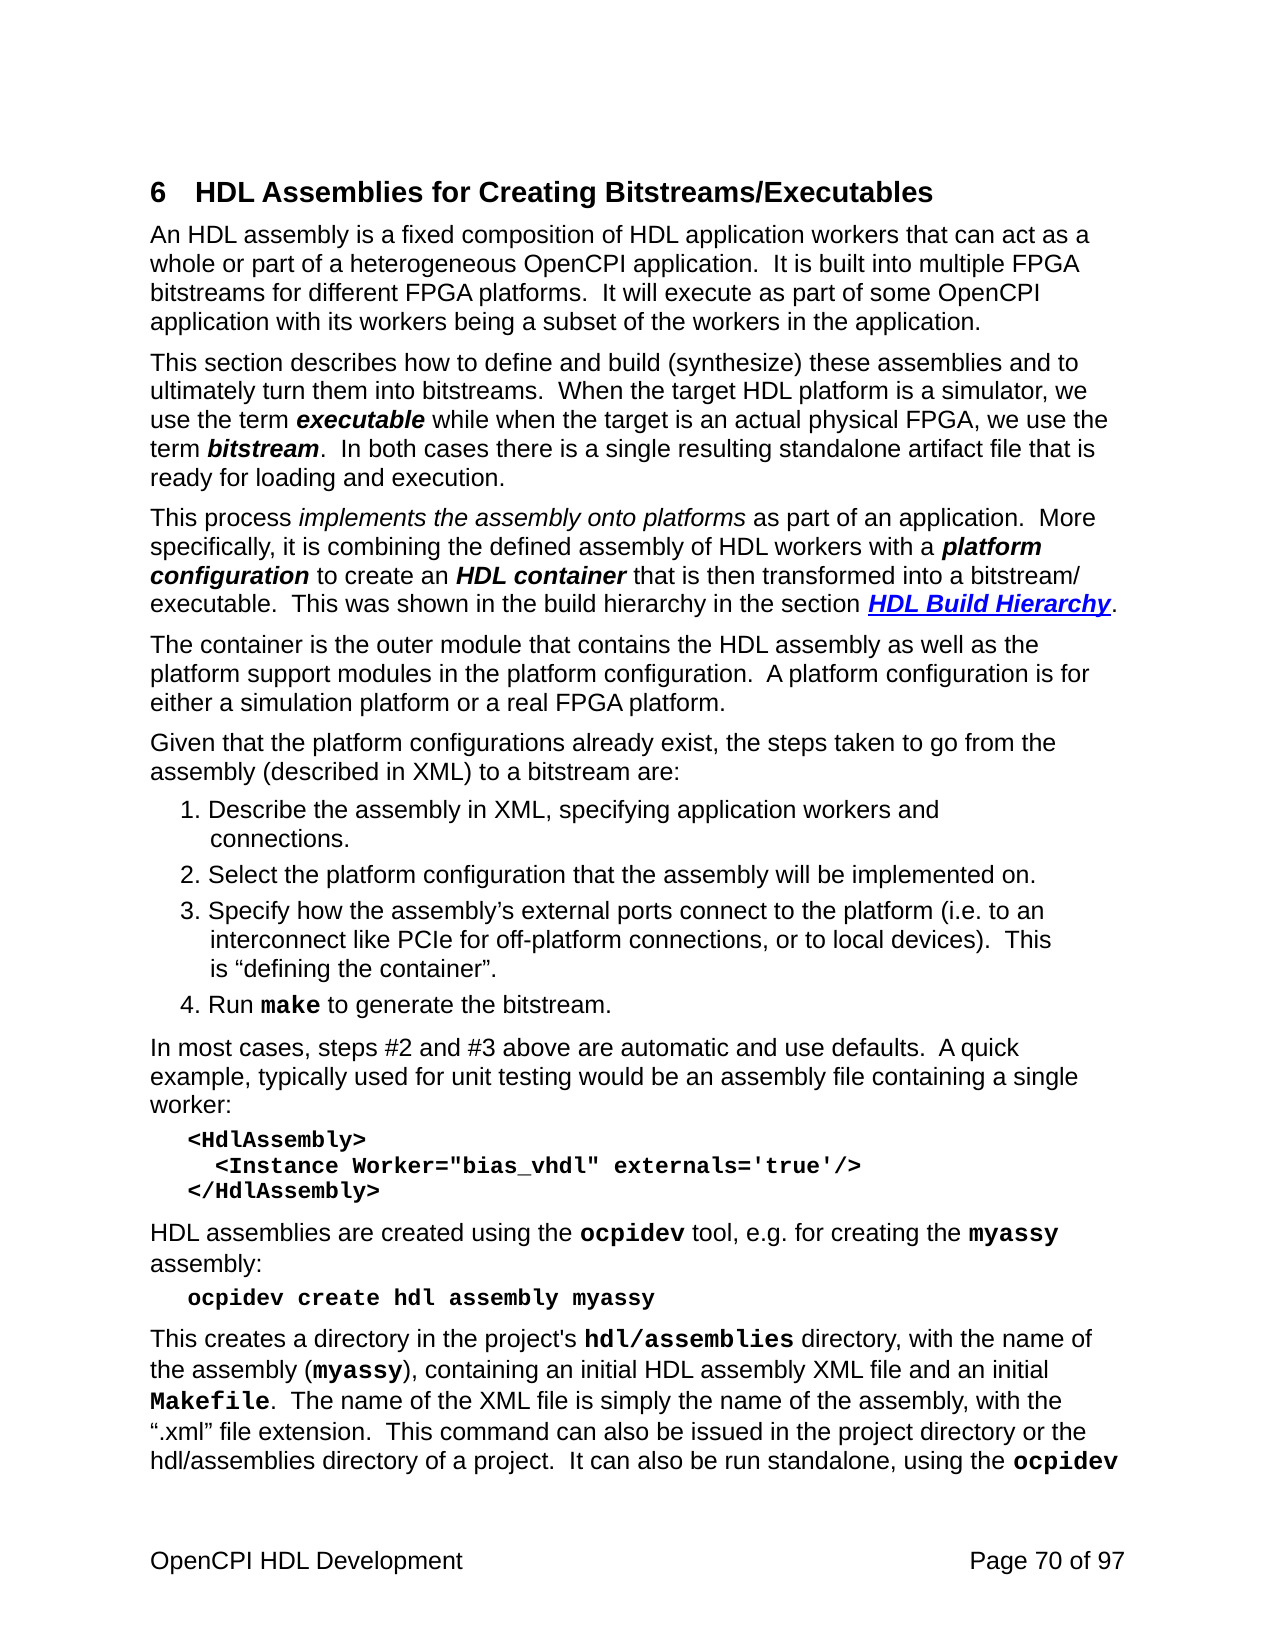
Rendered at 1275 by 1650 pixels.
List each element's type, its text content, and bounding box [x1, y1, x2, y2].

text In most cases, steps #2 and #3 above are automatic and use defaults. A quick example, typically used for unit testing would be an assembly file containing a single worker: [150, 1033, 1125, 1119]
text This section describes how to define and build (synthesize) these assemblies and to ultimately turn them into bitstreams. When the target HDL platform is a simulator, we use the term executable while when the target is an actual physical FPGA, we use the term bitstream. In both cases there is a single resulting standalone artifact file that is ready for loading and execution. [150, 347, 1125, 491]
text ocpidev create hdl assembly myassy [187, 1286, 1125, 1312]
list Select the platform configuration that the assembly will be implemented on. [180, 860, 1065, 889]
text An HDL assembly is a fixed composition of HDL application workers that can act as a whole or part of a heterogeneous OpenCPI application. It is built into multiple FPGA bitstreams for different FPGA platforms. It will execute as part of some OpenCPI application with its workers being a subset of the workers in the application. [150, 221, 1125, 336]
list Run make to generate the bitstream. [180, 990, 1065, 1021]
list Describe the assembly in XML, specifying application workers and connections. [180, 795, 1065, 852]
text This process implements the assembly onto platforms as part of an application. More specifically, it is combining the defined assembly of HDL workers with a platform configuration to create an HDL container that is then transformed into a bitstream/ executable. This was shown in the build hierarchy in the section HDL Build Hierarchy. [150, 503, 1125, 618]
text Given that the platform configurations already exist, the steps taken to go from the assembly (described in XML) to a bitstream are: [150, 728, 1125, 786]
text HDL assemblies are created using the ocpidev tool, e.g. for creating the myassy assembly: [150, 1218, 1125, 1277]
text This creates a directory in the project's hdl/assemblies directory, with the name of the assembly (myassy), containing an initial HDL assembly XML file and an initial Makefile. The name of the XML file is simply the name of the assembly, with the “.xml” file extension. This command can also be issued in the project directory or the hdl/assemblies directory of a project. It can also be run standalone, using the ocpidev [150, 1324, 1125, 1477]
subtitle HDL Assemblies for Creating Bitstreams/Executables [150, 175, 1125, 208]
list Specify how the assembly’s external ports connect to the platform (i.e. to an interconnect like PCIe for off-platform connections, or to local devices). This is “defining the container”. [180, 896, 1065, 982]
text The container is the outer module that contains the HDL assembly as well as the platform support modules in the platform configuration. A platform configuration is for either a simulation platform or a real FPGA platform. [150, 630, 1125, 716]
text <HdlAssembly> <Instance Worker="bias_vhdl" externals='true'/> </HdlAssembly> [187, 1128, 1125, 1206]
